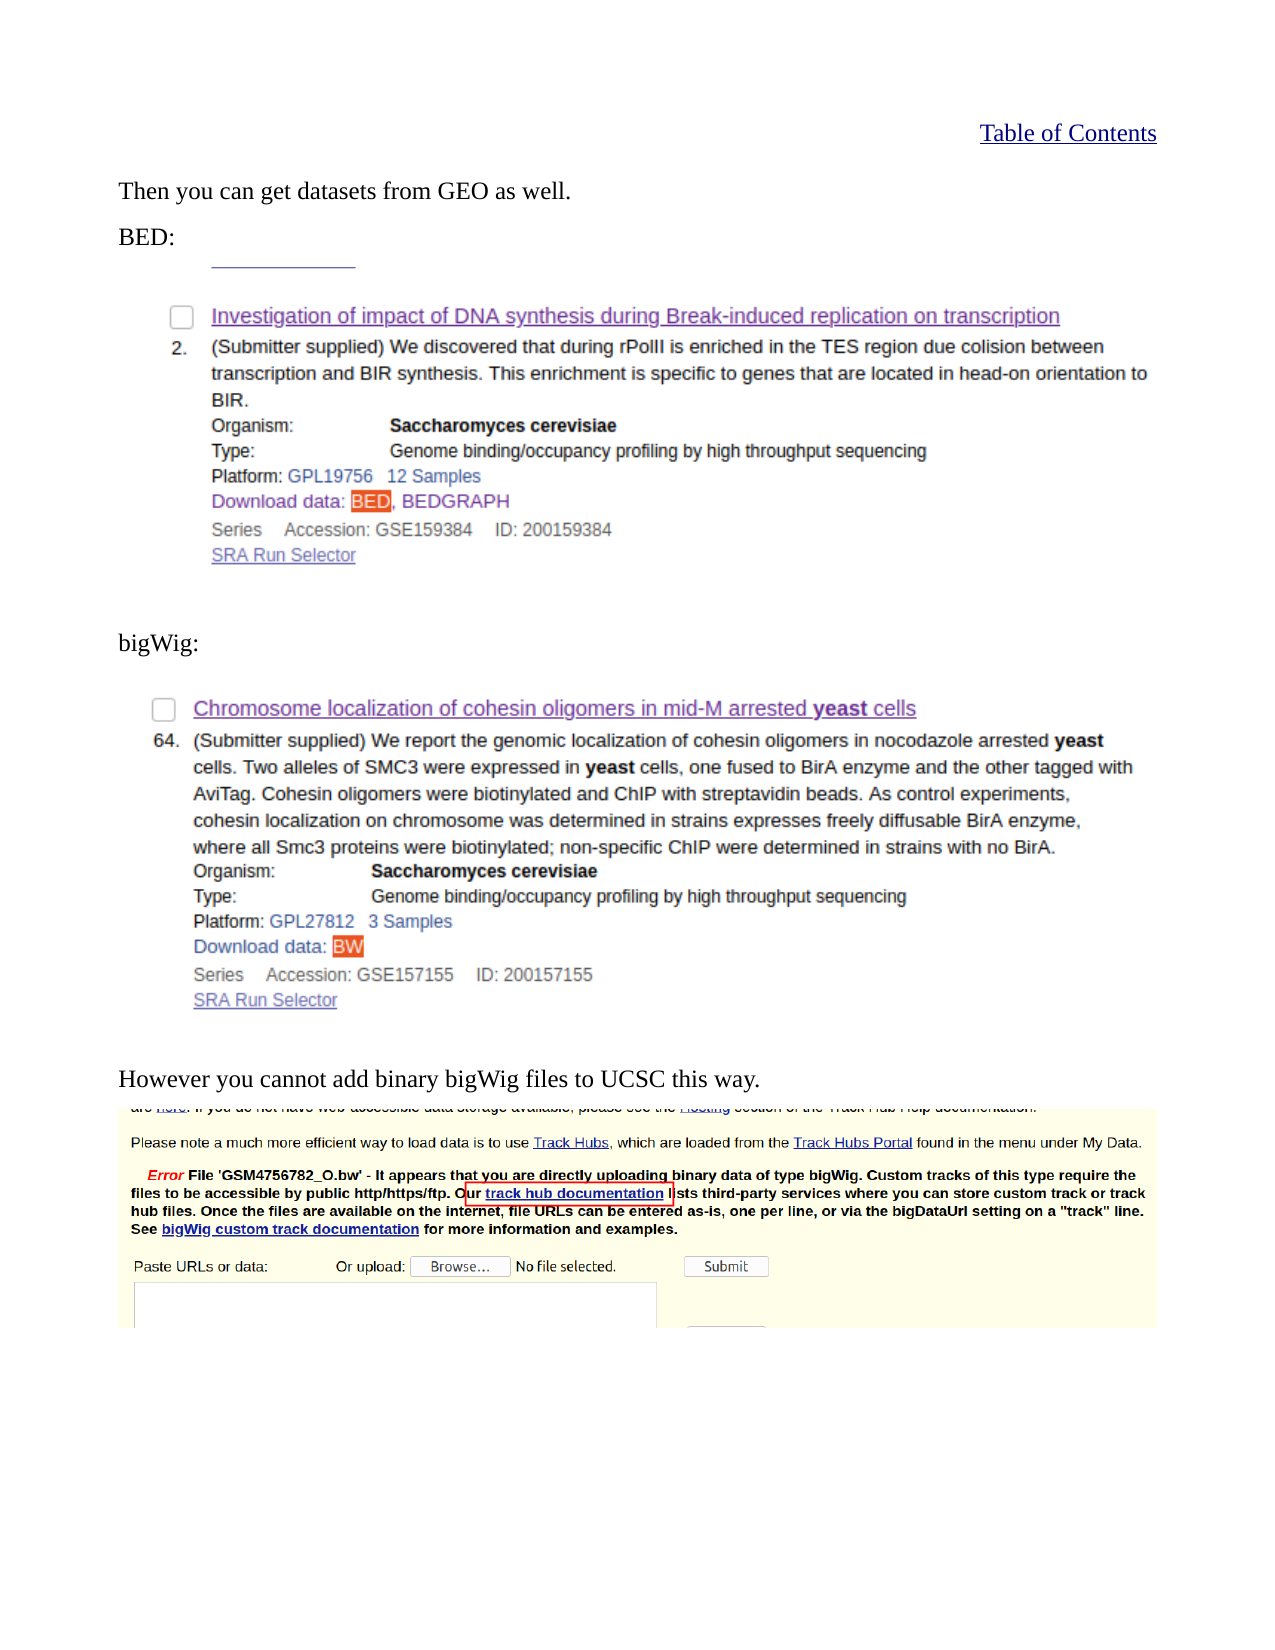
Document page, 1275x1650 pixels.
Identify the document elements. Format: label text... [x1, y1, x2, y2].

text bigWig: [118, 628, 1157, 656]
text Then you can get datasets from GEO as well. [118, 176, 1157, 205]
picture [118, 673, 1157, 1014]
picture [118, 1109, 1157, 1328]
picture [118, 267, 1157, 578]
text However you cannot add binary bigWig files to UCSC this way. [118, 1064, 1157, 1092]
text BED: [118, 222, 1157, 251]
